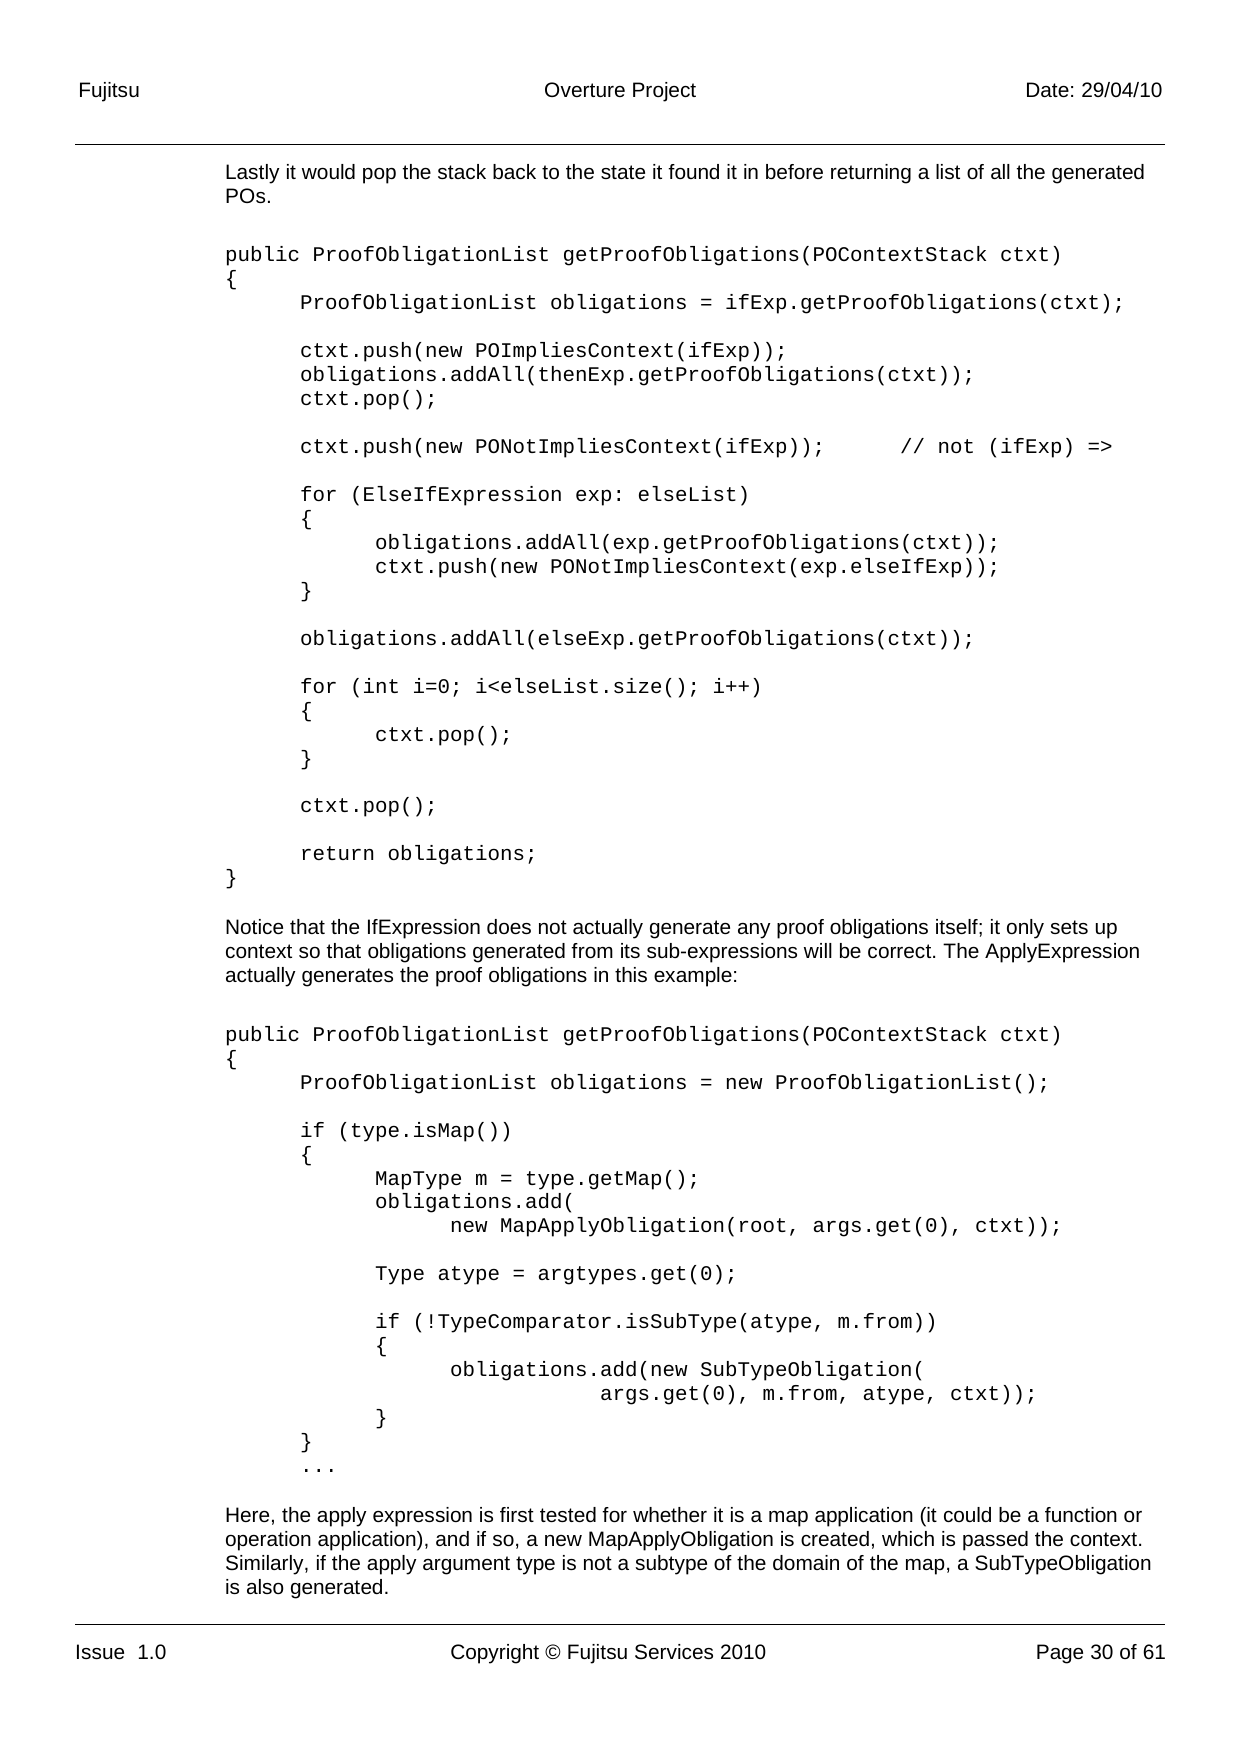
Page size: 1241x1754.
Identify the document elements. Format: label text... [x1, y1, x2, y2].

text } [225, 1407, 1165, 1431]
text ctxt.push(new PONotImpliesContext(ifExp)); // not (ifExp) => [225, 436, 1165, 460]
text } [225, 1431, 1165, 1455]
text public ProofObligationList getProofObligations(POContextStack ctxt) [225, 1024, 1165, 1048]
text for (ElseIfExpression exp: elseList) [225, 484, 1165, 508]
text { [225, 699, 1165, 723]
text Type atype = argtypes.get(0); [225, 1263, 1165, 1287]
text ProofObligationList obligations = new ProofObligationList(); [225, 1072, 1165, 1096]
text ctxt.push(new POImpliesContext(ifExp)); [225, 340, 1165, 364]
text obligations.add( [225, 1191, 1165, 1215]
text { [225, 1048, 1165, 1072]
text Lastly it would pop the stack back to the state it found it in before returning a list of all the generated POs. [225, 160, 1165, 208]
text MapType m = type.getMap(); [225, 1167, 1165, 1191]
text if (!TypeComparator.isSubType(atype, m.from)) [225, 1311, 1165, 1335]
text obligations.addAll(exp.getProofObligations(ctxt)); [225, 532, 1165, 556]
text ctxt.pop(); [225, 723, 1165, 747]
text Here, the apply expression is first tested for whether it is a map application (it could be a function or operation application), and if so, a new MapApplyObligation is created, which is passed the context. Similarly, if the apply argument type is not a subtype of the domain of the map, a SubTypeObligation is also generated. [225, 1503, 1165, 1599]
text ctxt.pop(); [225, 388, 1165, 412]
text ... [225, 1455, 1165, 1479]
text args.get(0), m.from, atype, ctxt)); [225, 1383, 1165, 1407]
text for (int i=0; i<elseList.size(); i++) [225, 676, 1165, 699]
text { [225, 268, 1165, 292]
text ctxt.pop(); [225, 795, 1165, 819]
text if (type.isMap()) [225, 1119, 1165, 1143]
text { [225, 1335, 1165, 1359]
text ctxt.push(new PONotImpliesContext(exp.elseIfExp)); [225, 556, 1165, 580]
text obligations.addAll(thenExp.getProofObligations(ctxt)); [225, 364, 1165, 388]
text } [225, 580, 1165, 604]
text Notice that the IfExpression does not actually generate any proof obligations itself; it only sets up context so that obligations generated from its sub-expressions will be correct. The ApplyExpression actually generates the proof obligations in this example: [225, 915, 1165, 987]
text ProofObligationList obligations = ifExp.getProofObligations(ctxt); [225, 292, 1165, 316]
text { [225, 1143, 1165, 1167]
text obligations.add(new SubTypeObligation( [225, 1359, 1165, 1383]
text { [225, 508, 1165, 532]
text return obligations; [225, 843, 1165, 867]
text } [225, 747, 1165, 771]
text } [225, 867, 1165, 891]
text new MapApplyObligation(root, args.get(0), ctxt)); [225, 1215, 1165, 1239]
text obligations.addAll(elseExp.getProofObligations(ctxt)); [225, 628, 1165, 652]
text public ProofObligationList getProofObligations(POContextStack ctxt) [225, 244, 1165, 268]
